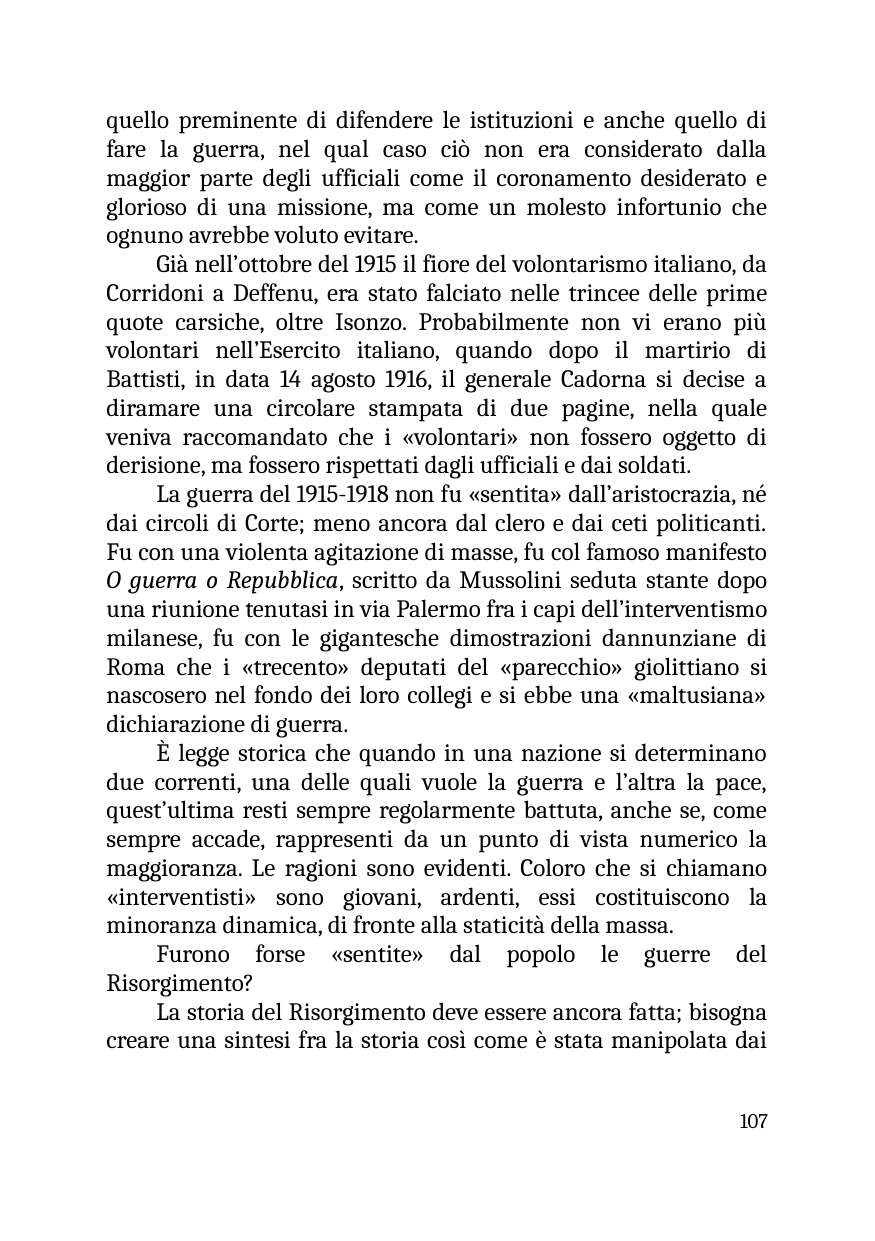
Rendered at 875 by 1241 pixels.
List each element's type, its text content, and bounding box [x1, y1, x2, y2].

text Già nell’ottobre del 1915 il fiore del volontarismo italiano, da Corridoni a Deffenu, era stato falciato nelle trincee delle prime quote carsiche, oltre Isonzo. Probabilmente non vi erano più volontari nell’Esercito italiano, quando dopo il martirio di Battisti, in data 14 agosto 1916, il generale Cadorna si decise a diramare una circolare stampata di due pagine, nella quale veniva raccomandato che i «volontari» non fossero oggetto di derisione, ma fossero rispettati dagli ufficiali e dai soldati. [106, 250, 768, 480]
text La storia del Risorgimento deve essere ancora fatta; bisogna creare una sintesi fra la storia così come è stata manipolata dai [106, 997, 768, 1055]
text Furono forse «sentite» dal popolo le guerre del Risorgimento? [106, 940, 768, 997]
text È legge storica che quando in una nazione si determinano due correnti, una delle quali vuole la guerra e l’altra la pace, quest’ultima resti sempre regolarmente battuta, anche se, come sempre accade, rappresenti da un punto di vista numerico la maggioranza. Le ragioni sono evidenti. Coloro che si chiamano «interventisti» sono giovani, ardenti, essi costituiscono la minoranza dinamica, di fronte alla staticità della massa. [106, 739, 768, 940]
text quello preminente di difendere le istituzioni e anche quello di fare la guerra, nel qual caso ciò non era considerato dalla maggior parte degli ufficiali come il coronamento desiderato e glorioso di una missione, ma come un molesto infortunio che ognuno avrebbe voluto evitare. [106, 106, 768, 250]
text La guerra del 1915-1918 non fu «sentita» dall’aristocrazia, né dai circoli di Corte; meno ancora dal clero e dai ceti politicanti. Fu con una violenta agitazione di masse, fu col famoso manifesto O guerra o Repubblica, scritto da Mussolini seduta stante dopo una riunione tenutasi in via Palermo fra i capi dell’interventismo milanese, fu con le gigantesche dimostrazioni dannunziane di Roma che i «trecento» deputati del «parecchio» giolittiano si nascosero nel fondo dei loro collegi e si ebbe una «maltusiana» dichiarazione di guerra. [106, 480, 768, 739]
